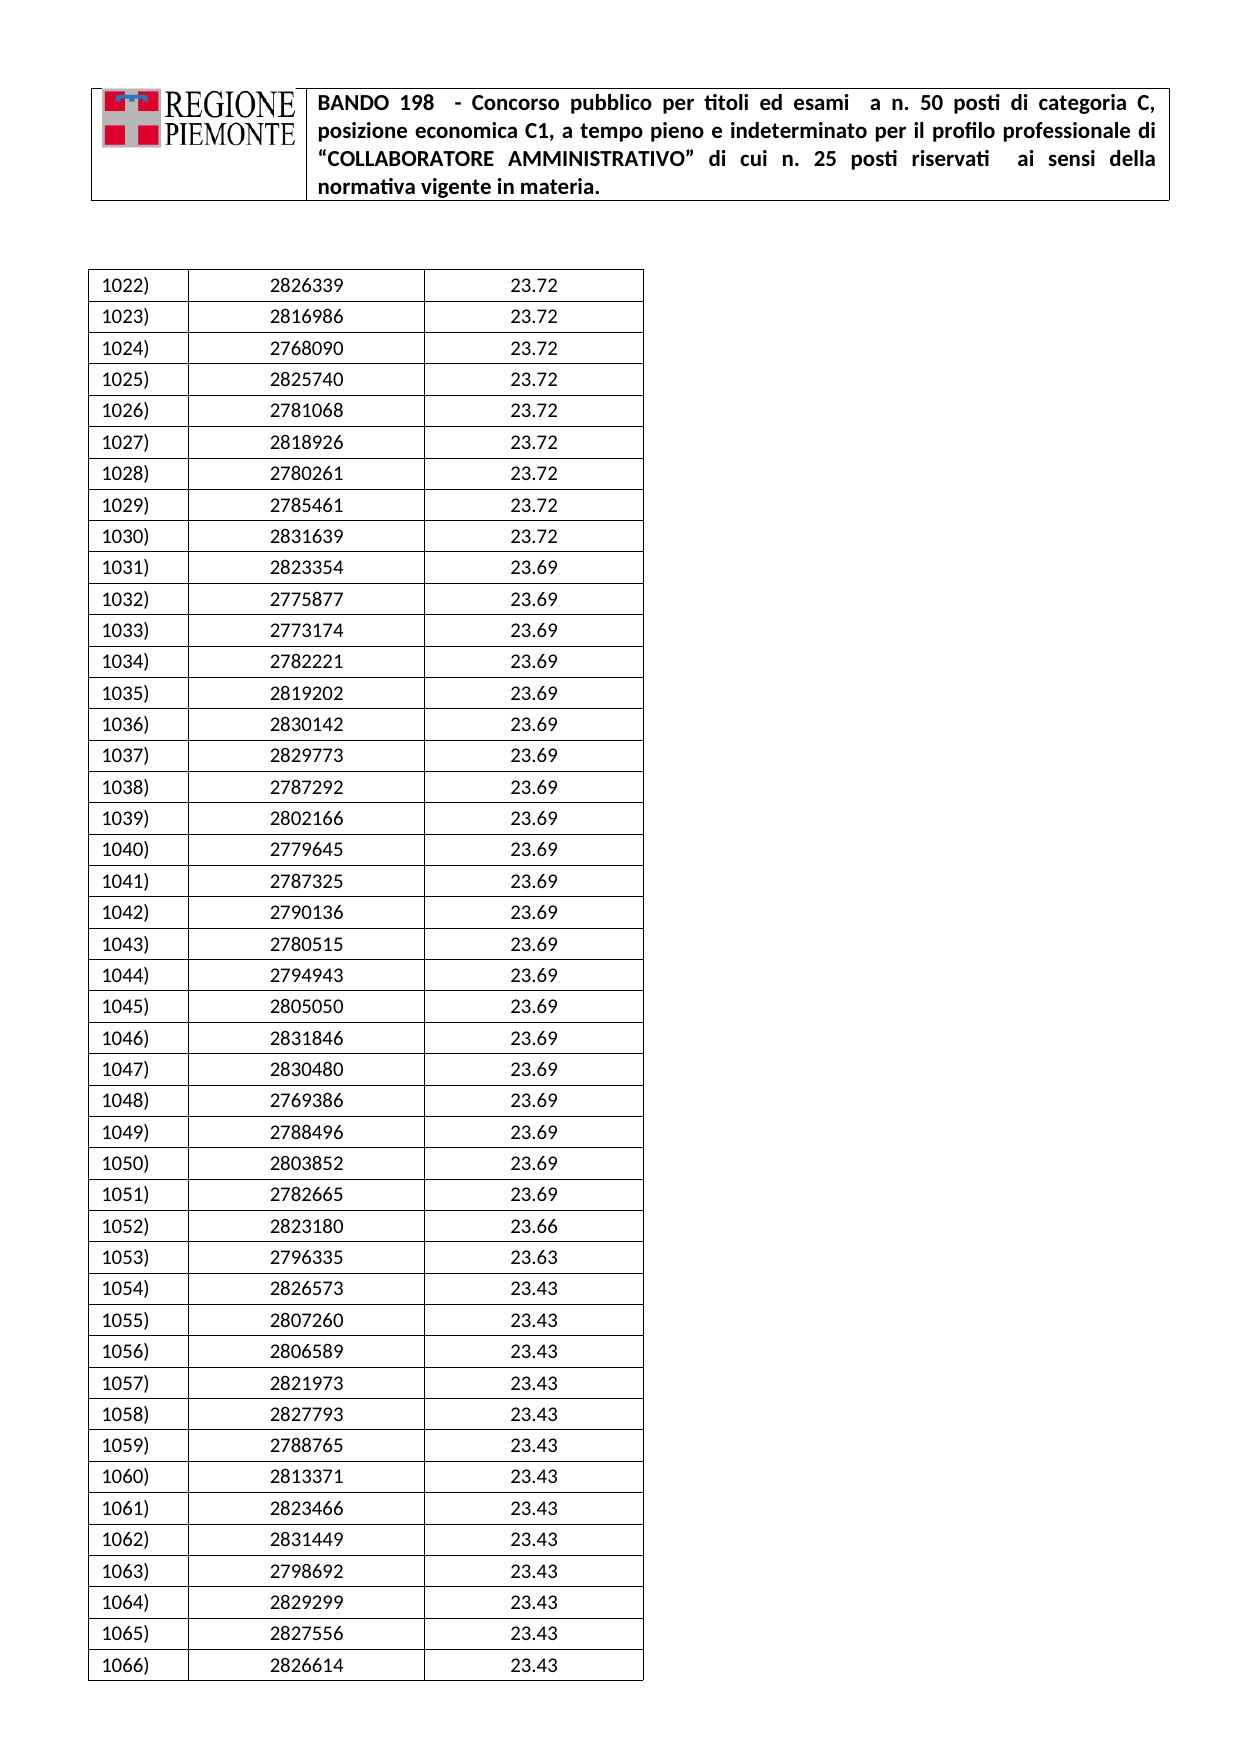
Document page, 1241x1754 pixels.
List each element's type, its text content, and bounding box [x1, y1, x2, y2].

table_cell [89, 803, 188, 834]
table_cell [89, 835, 188, 865]
table_cell 23,69 [425, 584, 643, 614]
table_cell 2803852 [189, 1148, 424, 1178]
table_cell 23,69 [425, 741, 643, 771]
table_cell 2826339 [189, 270, 424, 301]
table_cell [89, 1368, 188, 1398]
table_cell [89, 1211, 188, 1241]
table_cell 23,69 [425, 615, 643, 646]
table_cell 23,66 [425, 1211, 643, 1241]
table_cell 23,69 [425, 552, 643, 583]
table_cell 2788496 [189, 1117, 424, 1147]
table_cell [89, 678, 188, 708]
table_cell [89, 866, 188, 896]
table_cell [89, 1556, 188, 1586]
table_cell 23,69 [425, 866, 643, 896]
table_cell 2827556 [189, 1619, 424, 1649]
table_cell 2825740 [189, 364, 424, 395]
table_cell 23,69 [425, 647, 643, 677]
table_cell 2798692 [189, 1556, 424, 1586]
table_cell 2790136 [189, 897, 424, 928]
table_cell 2785461 [189, 490, 424, 520]
table_cell 2781068 [189, 396, 424, 426]
table_cell [89, 396, 188, 426]
table_cell [89, 1054, 188, 1084]
table_cell 2829299 [189, 1587, 424, 1617]
table_cell 23,69 [425, 1023, 643, 1053]
table_cell 2768090 [189, 333, 424, 363]
table_cell 23,43 [425, 1305, 643, 1335]
table_cell 2769386 [189, 1086, 424, 1116]
table_cell 23,69 [425, 1117, 643, 1147]
table_cell [89, 1650, 188, 1680]
table_cell 23,43 [425, 1556, 643, 1586]
table_cell 2807260 [189, 1305, 424, 1335]
table_cell 23,69 [425, 803, 643, 834]
table_cell 23,69 [425, 991, 643, 1022]
table_cell [89, 427, 188, 457]
table_cell 2826614 [189, 1650, 424, 1680]
table_cell 2831846 [189, 1023, 424, 1053]
table_cell 2830142 [189, 709, 424, 739]
table_cell 2826573 [189, 1274, 424, 1304]
table_cell 23,72 [425, 521, 643, 551]
table_cell 2782221 [189, 647, 424, 677]
table_cell [89, 647, 188, 677]
table_cell 2780515 [189, 929, 424, 959]
table_cell 23,72 [425, 302, 643, 332]
table_cell 23,43 [425, 1336, 643, 1367]
table_cell 2823466 [189, 1493, 424, 1523]
table_cell [89, 960, 188, 990]
table_cell 2830480 [189, 1054, 424, 1084]
table_cell 23,69 [425, 1148, 643, 1178]
table_cell [89, 897, 188, 928]
table_cell 23,43 [425, 1493, 643, 1523]
table_cell [89, 1180, 188, 1210]
table_cell 23,69 [425, 897, 643, 928]
table_cell [89, 584, 188, 614]
table_cell [89, 929, 188, 959]
table_cell 2802166 [189, 803, 424, 834]
table_cell 23,69 [425, 772, 643, 802]
table_cell 2806589 [189, 1336, 424, 1367]
table_cell 23,43 [425, 1619, 643, 1649]
table_cell [89, 1399, 188, 1429]
table_cell 23,69 [425, 835, 643, 865]
table_cell [89, 552, 188, 583]
table_cell 23,43 [425, 1462, 643, 1492]
table_cell 2773174 [189, 615, 424, 646]
table_cell [89, 490, 188, 520]
table_cell 2794943 [189, 960, 424, 990]
table_cell 2831639 [189, 521, 424, 551]
table_cell 23,72 [425, 490, 643, 520]
table_cell [89, 1305, 188, 1335]
table_cell 2829773 [189, 741, 424, 771]
table_cell [89, 302, 188, 332]
table_cell 23,43 [425, 1525, 643, 1555]
table_cell [89, 364, 188, 395]
table_cell [89, 1587, 188, 1617]
table_cell 23,43 [425, 1587, 643, 1617]
table_cell 23,43 [425, 1399, 643, 1429]
table_cell 2779645 [189, 835, 424, 865]
table_cell 23,43 [425, 1368, 643, 1398]
table_cell 2827793 [189, 1399, 424, 1429]
table_cell [89, 1336, 188, 1367]
table_cell [89, 1430, 188, 1461]
table_cell 23,69 [425, 1054, 643, 1084]
table_cell 2780261 [189, 459, 424, 489]
table_cell 23,43 [425, 1650, 643, 1680]
table_cell 23,69 [425, 709, 643, 739]
table_cell 23,69 [425, 1180, 643, 1210]
table_cell [89, 709, 188, 739]
table_cell 2805050 [189, 991, 424, 1022]
table_cell [89, 991, 188, 1022]
table_cell 2821973 [189, 1368, 424, 1398]
table_cell 23,63 [425, 1242, 643, 1273]
table_cell [89, 1525, 188, 1555]
table_cell 23,69 [425, 960, 643, 990]
table_cell 2831449 [189, 1525, 424, 1555]
table_cell [89, 1619, 188, 1649]
table_cell 23,43 [425, 1274, 643, 1304]
table_cell 23,43 [425, 1430, 643, 1461]
table_cell [89, 1117, 188, 1147]
table_cell [89, 521, 188, 551]
table_cell [89, 741, 188, 771]
table_cell 2819202 [189, 678, 424, 708]
table_cell [89, 1462, 188, 1492]
table_cell 2782665 [189, 1180, 424, 1210]
table_cell 23,69 [425, 678, 643, 708]
table_cell [89, 333, 188, 363]
table_cell 2788765 [189, 1430, 424, 1461]
table_cell [89, 459, 188, 489]
table_cell [89, 615, 188, 646]
table_cell 2787325 [189, 866, 424, 896]
table_cell 2823354 [189, 552, 424, 583]
table_cell [89, 772, 188, 802]
table_cell 2813371 [189, 1462, 424, 1492]
table_cell 23,72 [425, 459, 643, 489]
table_cell 2823180 [189, 1211, 424, 1241]
table_cell 23,72 [425, 333, 643, 363]
picture [101, 87, 296, 148]
table_cell [89, 1493, 188, 1523]
table_cell 23,69 [425, 1086, 643, 1116]
table_cell [89, 1242, 188, 1273]
table_cell 2816986 [189, 302, 424, 332]
table_cell 2787292 [189, 772, 424, 802]
table_cell 23,72 [425, 427, 643, 457]
table_cell 23,72 [425, 270, 643, 301]
table_cell 2775877 [189, 584, 424, 614]
table_cell [89, 1086, 188, 1116]
table_cell [89, 1274, 188, 1304]
table_cell 23,72 [425, 396, 643, 426]
table_cell [89, 1023, 188, 1053]
table_cell 2796335 [189, 1242, 424, 1273]
table_cell 2818926 [189, 427, 424, 457]
table_cell [89, 1148, 188, 1178]
table_cell 23,72 [425, 364, 643, 395]
table_cell 23,69 [425, 929, 643, 959]
table_cell [89, 270, 188, 301]
